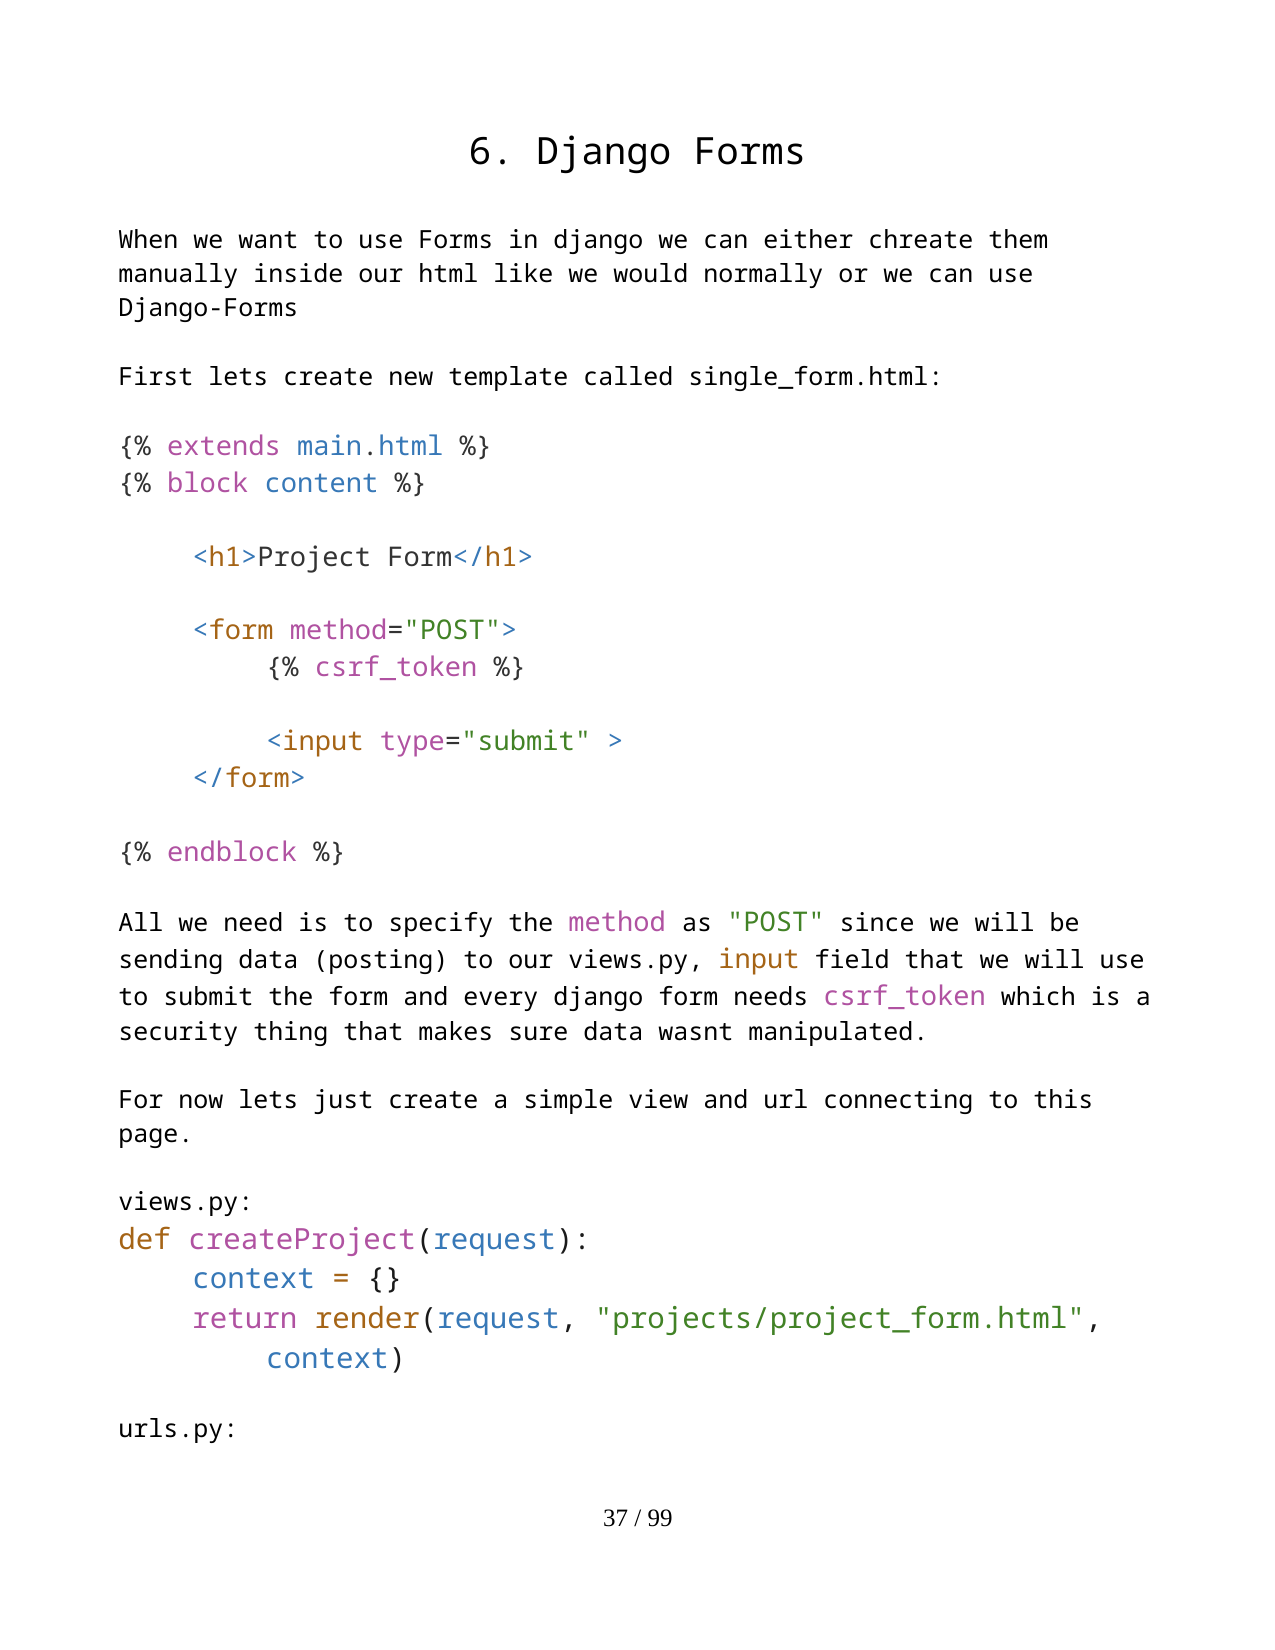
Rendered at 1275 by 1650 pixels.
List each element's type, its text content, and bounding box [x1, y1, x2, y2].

text views.py: [118, 1184, 1157, 1218]
text {% block content %} [118, 463, 1157, 500]
text return render(request, "projects/project_form.html", context) [118, 1297, 1157, 1377]
text </form> [118, 758, 1157, 795]
text First lets create new template called single_form.html: [118, 358, 1157, 392]
text {% extends main.html %} [118, 426, 1157, 463]
text context = {} [118, 1258, 1157, 1297]
text When we want to use Forms in django we can either chreate them manually inside our html like we would normally or we can use [118, 222, 1157, 290]
text All we need is to specify the method as "POST" since we will be sending data (posting) to our views.py, input field that we will use to submit the form and every django form needs csrf_token which is a security thing that makes sure data wasnt manipulated. [118, 903, 1157, 1048]
text Django-Forms [118, 290, 1157, 324]
text For now lets just create a simple view and url connecting to this page. [118, 1082, 1157, 1150]
text <input type="submit" > [118, 721, 1157, 758]
text <h1>Project Form</h1> [118, 537, 1157, 574]
text {% csrf_token %} [118, 648, 1157, 684]
subtitle 6. Django Forms [118, 124, 1157, 175]
text <form method="POST"> [118, 611, 1157, 648]
text def createProject(request): [118, 1218, 1157, 1258]
text {% endblock %} [118, 832, 1157, 869]
text urls.py: [118, 1411, 1157, 1445]
